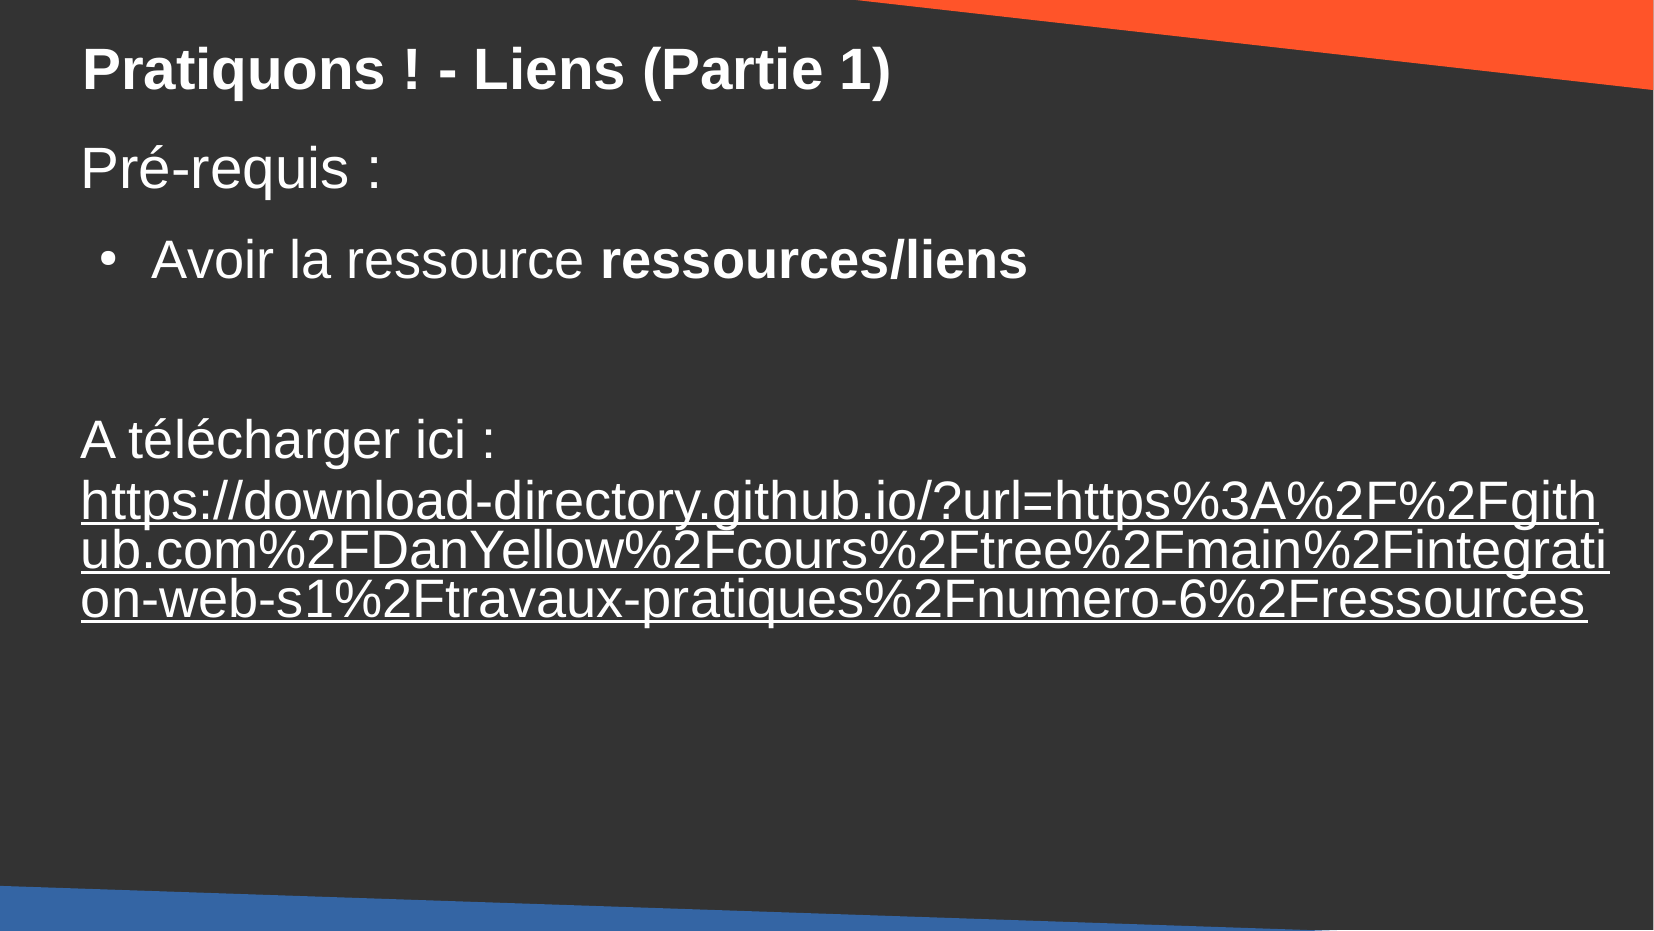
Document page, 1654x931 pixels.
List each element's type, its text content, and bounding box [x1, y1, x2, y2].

text_box [0, 885, 1337, 931]
title Pratiquons ! - Liens (Partie 1) [82, 37, 1571, 114]
list Pré-requis : Avoir la ressource ressources/liens A télécharger ici : https://download-directory.github.io/?url=https%3A%2F%2Fgithub.com%2FDanYellow%2Fcours%2Ftree%2Fmain%2Fintegration-web-s1%2Ftravaux-pratiques%2Fnumero-6%2Fressources [80, 135, 1620, 697]
text_box [855, 0, 1654, 91]
